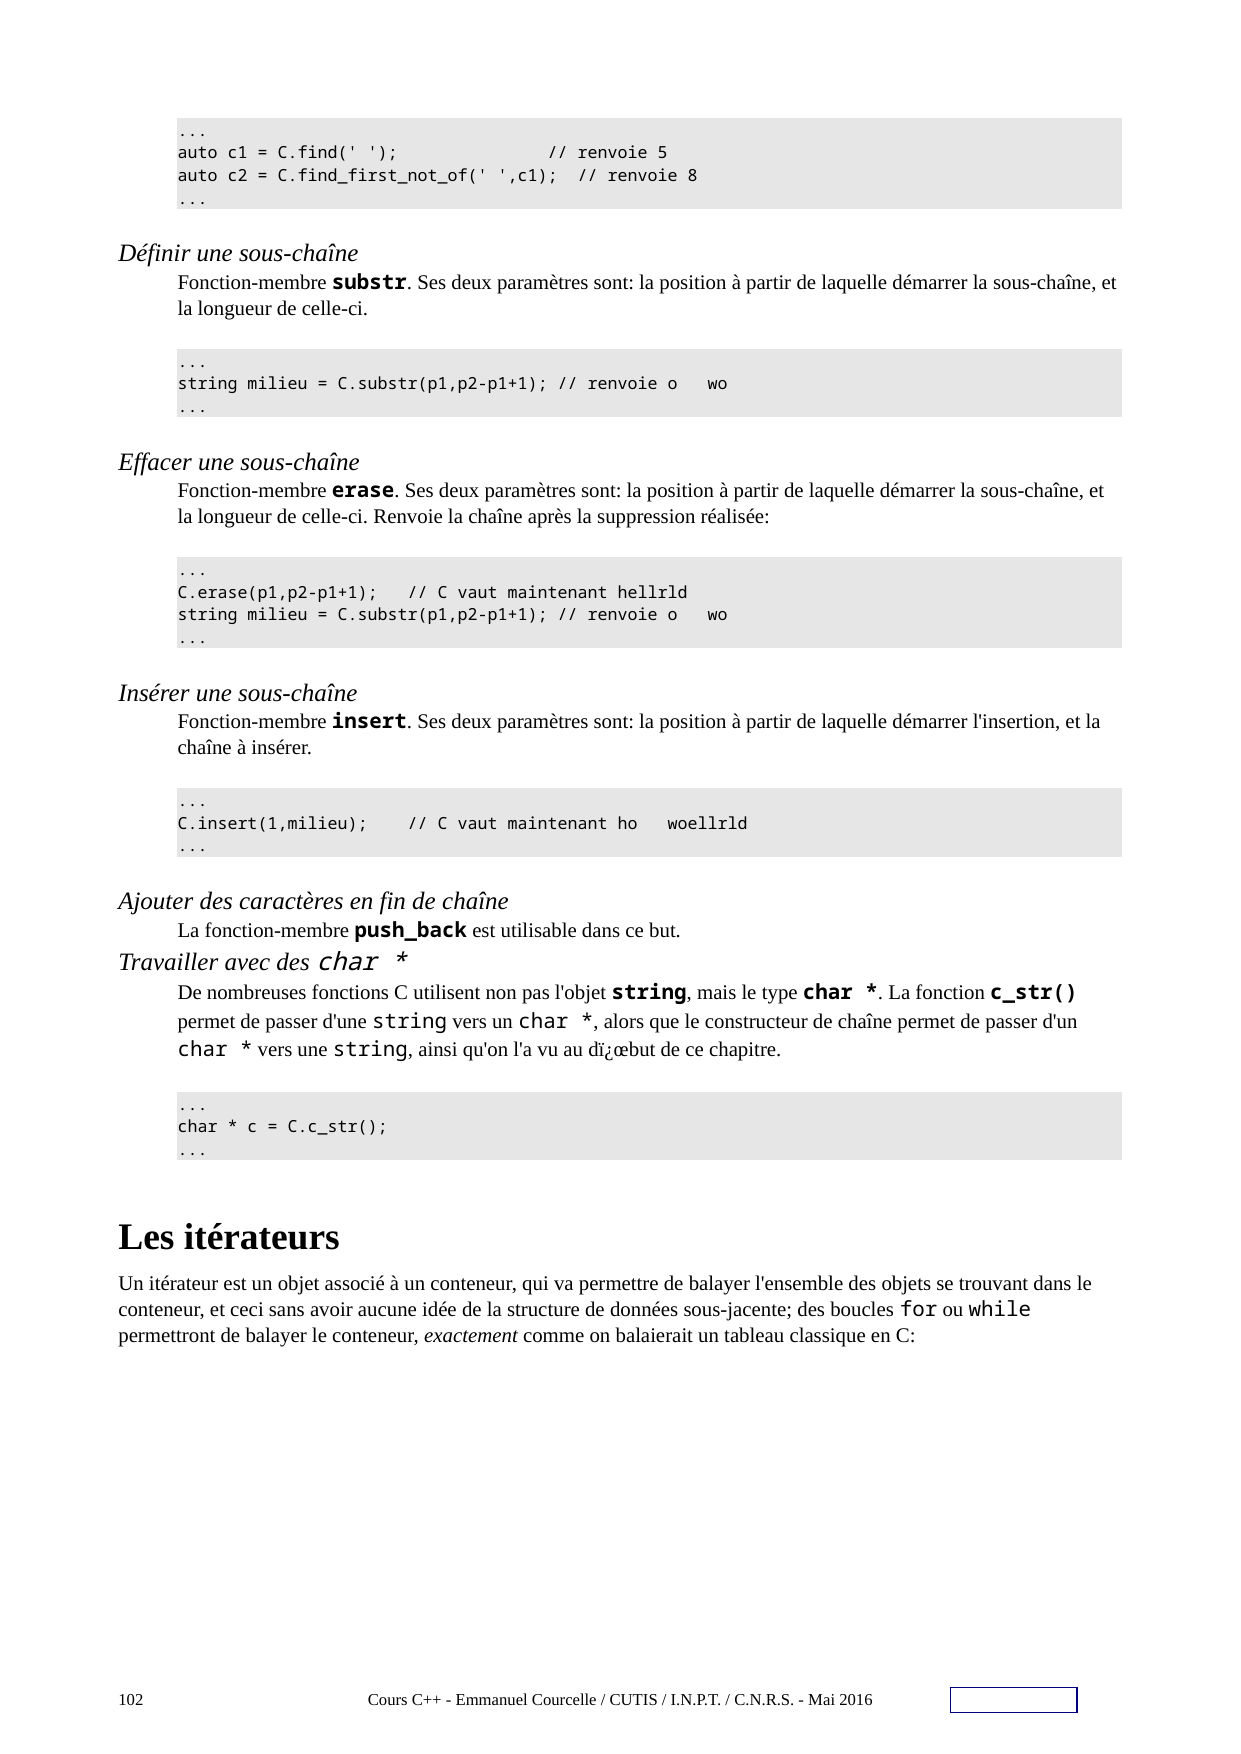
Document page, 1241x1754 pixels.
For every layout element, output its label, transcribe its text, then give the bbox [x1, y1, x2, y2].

subtitle Effacer une sous-chaîne [118, 447, 1122, 476]
list Fonction-membre insert. Ses deux paramètres sont: la position à partir de laquelle démarrer l'insertion, et la chaîne à insérer. [177, 707, 1122, 759]
text ... [177, 788, 1122, 811]
text ... [177, 186, 1122, 209]
text ... [177, 1138, 1122, 1160]
text auto c2 = C.find_first_not_of(' ',c1); // renvoie 8 [177, 163, 1122, 186]
subtitle Définir une sous-chaîne [118, 238, 1122, 267]
list Fonction-membre substr. Ses deux paramètres sont: la position à partir de laquelle démarrer la sous-chaîne, et la longueur de celle-ci. [177, 267, 1122, 320]
text ... [177, 557, 1122, 580]
text string milieu = C.substr(p1,p2-p1+1); // renvoie o wo [177, 603, 1122, 626]
list La fonction-membre push_back est utilisable dans ce but. [177, 915, 1122, 943]
list De nombreuses fonctions C utilisent non pas l'objet string, mais le type char *. La fonction c_str() permet de passer d'une string vers un char *, alors que le constructeur de chaîne permet de passer d'un char * vers une string, ainsi qu'on l'a vu au dï¿œbut de ce chapitre. [177, 977, 1122, 1063]
text ... [177, 626, 1122, 648]
subtitle Les itérateurs [118, 1215, 1122, 1258]
subtitle Insérer une sous-chaîne [118, 678, 1122, 707]
subtitle Ajouter des caractères en fin de chaîne [118, 886, 1122, 915]
text Un itérateur est un objet associé à un conteneur, qui va permettre de balayer l'ensemble des objets se trouvant dans le conteneur, et ceci sans avoir aucune idée de la structure de données sous-jacente; des boucles for ou while permettront de balayer le conteneur, exactement comme on balaierait un tableau classique en C: [118, 1270, 1122, 1347]
text ... [177, 349, 1122, 372]
subtitle Travailler avec des char * [118, 943, 1122, 977]
text ... [177, 834, 1122, 857]
text C.insert(1,milieu); // C vaut maintenant ho woellrld [177, 811, 1122, 834]
text ... [177, 1092, 1122, 1115]
text ... [177, 394, 1122, 417]
text C.erase(p1,p2-p1+1); // C vaut maintenant hellrld [177, 580, 1122, 603]
text ... [177, 118, 1122, 141]
text char * c = C.c_str(); [177, 1115, 1122, 1138]
text string milieu = C.substr(p1,p2-p1+1); // renvoie o wo [177, 372, 1122, 394]
text auto c1 = C.find(' '); // renvoie 5 [177, 141, 1122, 163]
list Fonction-membre erase. Ses deux paramètres sont: la position à partir de laquelle démarrer la sous-chaîne, et la longueur de celle-ci. Renvoie la chaîne après la suppression réalisée: [177, 476, 1122, 528]
